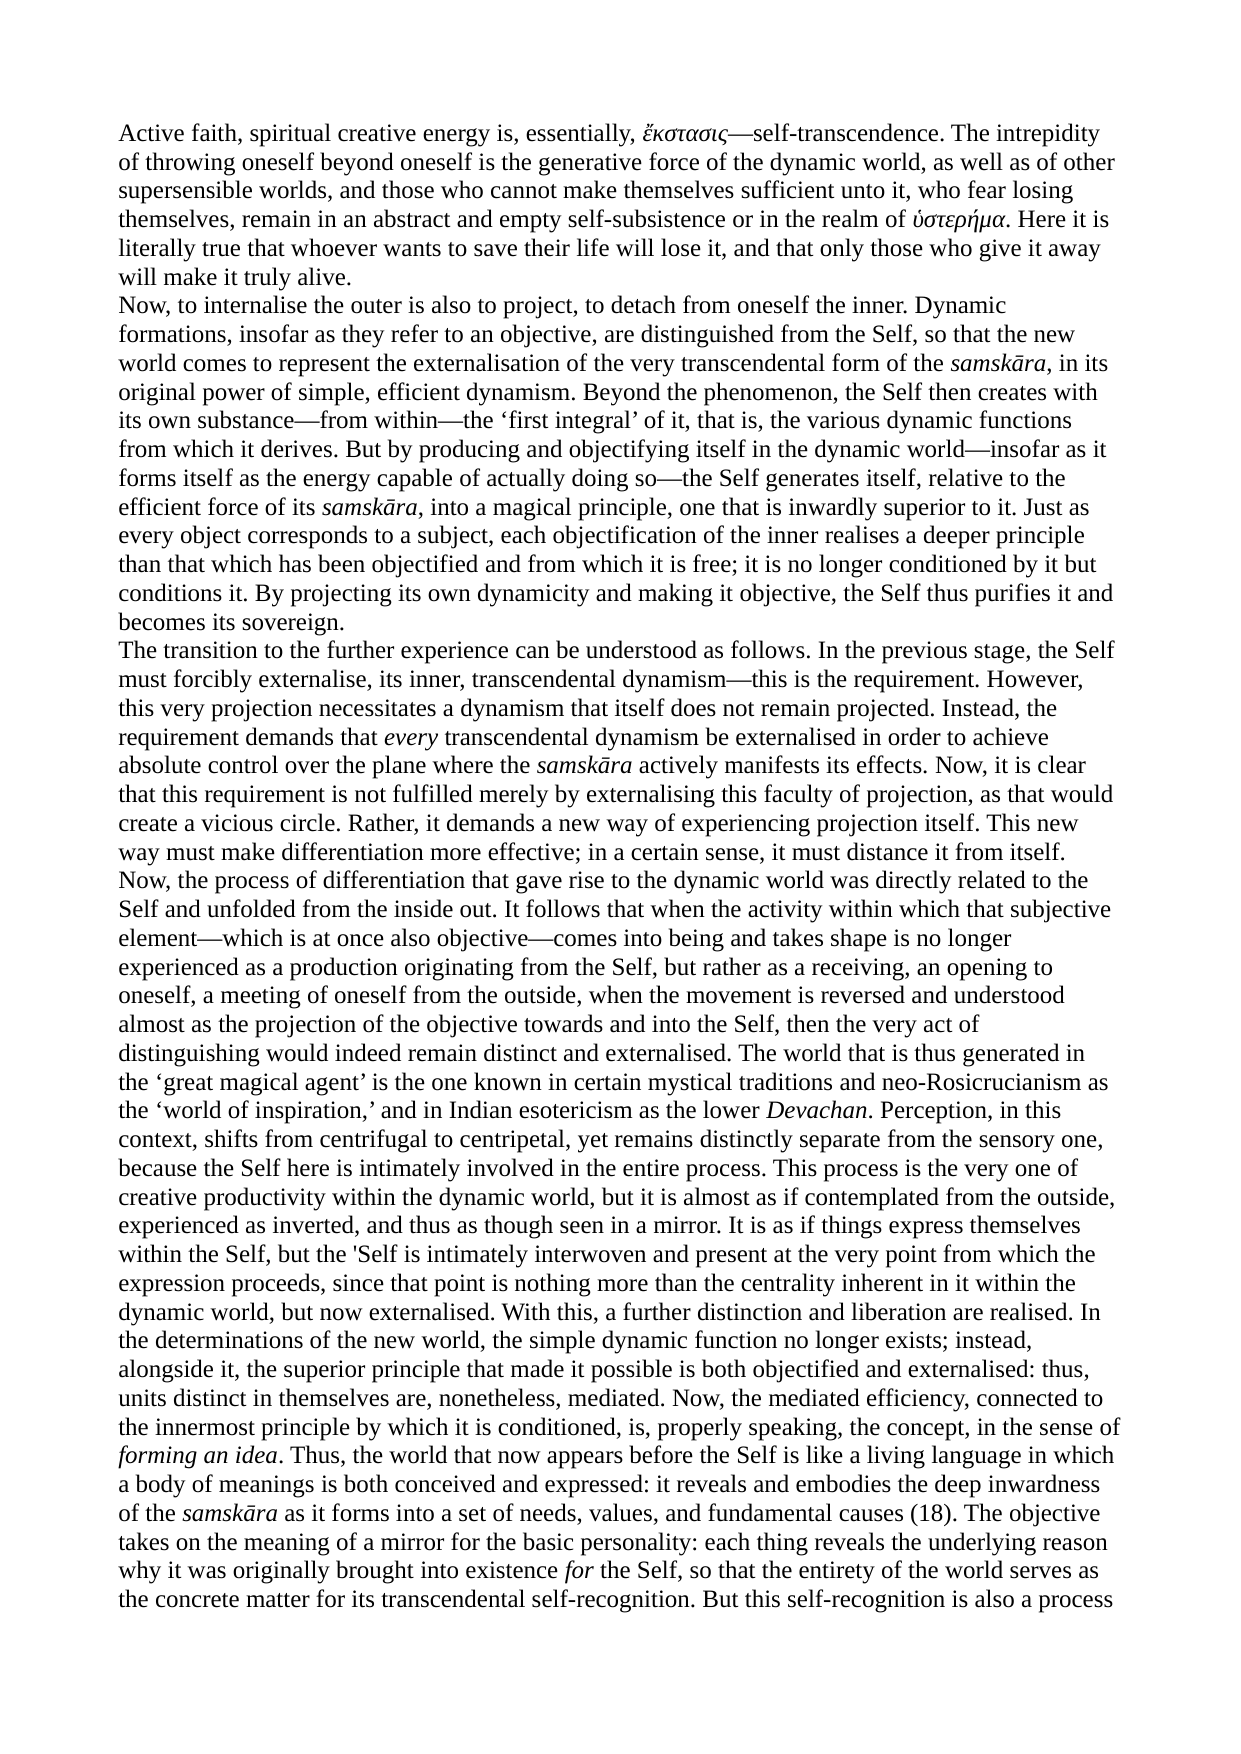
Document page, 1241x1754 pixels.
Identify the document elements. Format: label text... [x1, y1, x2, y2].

text Now, to internalise the outer is also to project, to detach from oneself the inner. Dynamic formations, insofar as they refer to an objective, are distinguished from the Self, so that the new world comes to represent the externalisation of the very transcendental form of the samskāra, in its original power of simple, efficient dynamism. Beyond the phenomenon, the Self then creates with its own substance—from within—the ‘first integral’ of it, that is, the various dynamic functions from which it derives. But by producing and objectifying itself in the dynamic world—insofar as it forms itself as the energy capable of actually doing so—the Self generates itself, relative to the efficient force of its samskāra, into a magical principle, one that is inwardly superior to it. Just as every object corresponds to a subject, each objectification of the inner realises a deeper principle than that which has been objectified and from which it is free; it is no longer conditioned by it but conditions it. By projecting its own dynamicity and making it objective, the Self thus purifies it and becomes its sovereign. [118, 291, 1122, 636]
text Active faith, spiritual creative energy is, essentially, ἔκστασις—self-transcendence. The intrepidity of throwing oneself beyond oneself is the generative force of the dynamic world, as well as of other supersensible worlds, and those who cannot make themselves sufficient unto it, who fear losing themselves, remain in an abstract and empty self-subsistence or in the realm of ὑστερήμα. Here it is literally true that whoever wants to save their life will lose it, and that only those who give it away will make it truly alive. [118, 118, 1122, 291]
text The transition to the further experience can be understood as follows. In the previous stage, the Self must forcibly externalise, its inner, transcendental dynamism—this is the requirement. However, this very projection necessitates a dynamism that itself does not remain projected. Instead, the requirement demands that every transcendental dynamism be externalised in order to achieve absolute control over the plane where the samskāra actively manifests its effects. Now, it is clear that this requirement is not fulfilled merely by externalising this faculty of projection, as that would create a vicious circle. Rather, it demands a new way of experiencing projection itself. This new way must make differentiation more effective; in a certain sense, it must distance it from itself. Now, the process of differentiation that gave rise to the dynamic world was directly related to the Self and unfolded from the inside out. It follows that when the activity within which that subjective element—which is at once also objective—comes into being and takes shape is no longer experienced as a production originating from the Self, but rather as a receiving, an opening to oneself, a meeting of oneself from the outside, when the movement is reversed and understood almost as the projection of the objective towards and into the Self, then the very act of distinguishing would indeed remain distinct and externalised. The world that is thus generated in the ‘great magical agent’ is the one known in certain mystical traditions and neo-Rosicrucianism as the ‘world of inspiration,’ and in Indian esotericism as the lower Devachan. Perception, in this context, shifts from centrifugal to centripetal, yet remains distinctly separate from the sensory one, because the Self here is intimately involved in the entire process. This process is the very one of creative productivity within the dynamic world, but it is almost as if contemplated from the outside, experienced as inverted, and thus as though seen in a mirror. It is as if things express themselves within the Self, but the 'Self is intimately interwoven and present at the very point from which the expression proceeds, since that point is nothing more than the centrality inherent in it within the dynamic world, but now externalised. With this, a further distinction and liberation are realised. In the determinations of the new world, the simple dynamic function no longer exists; instead, alongside it, the superior principle that made it possible is both objectified and externalised: thus, units distinct in themselves are, nonetheless, mediated. Now, the mediated efficiency, connected to the innermost principle by which it is conditioned, is, properly speaking, the concept, in the sense of forming an idea. Thus, the world that now appears before the Self is like a living language in which a body of meanings is both conceived and expressed: it reveals and embodies the deep inwardness of the samskāra as it forms into a set of needs, values, and fundamental causes (18). The objective takes on the meaning of a mirror for the basic personality: each thing reveals the underlying reason why it was originally brought into existence for the Self, so that the entirety of the world serves as the concrete matter for its transcendental self-recognition. But this self-recognition is also a process [118, 636, 1122, 1613]
